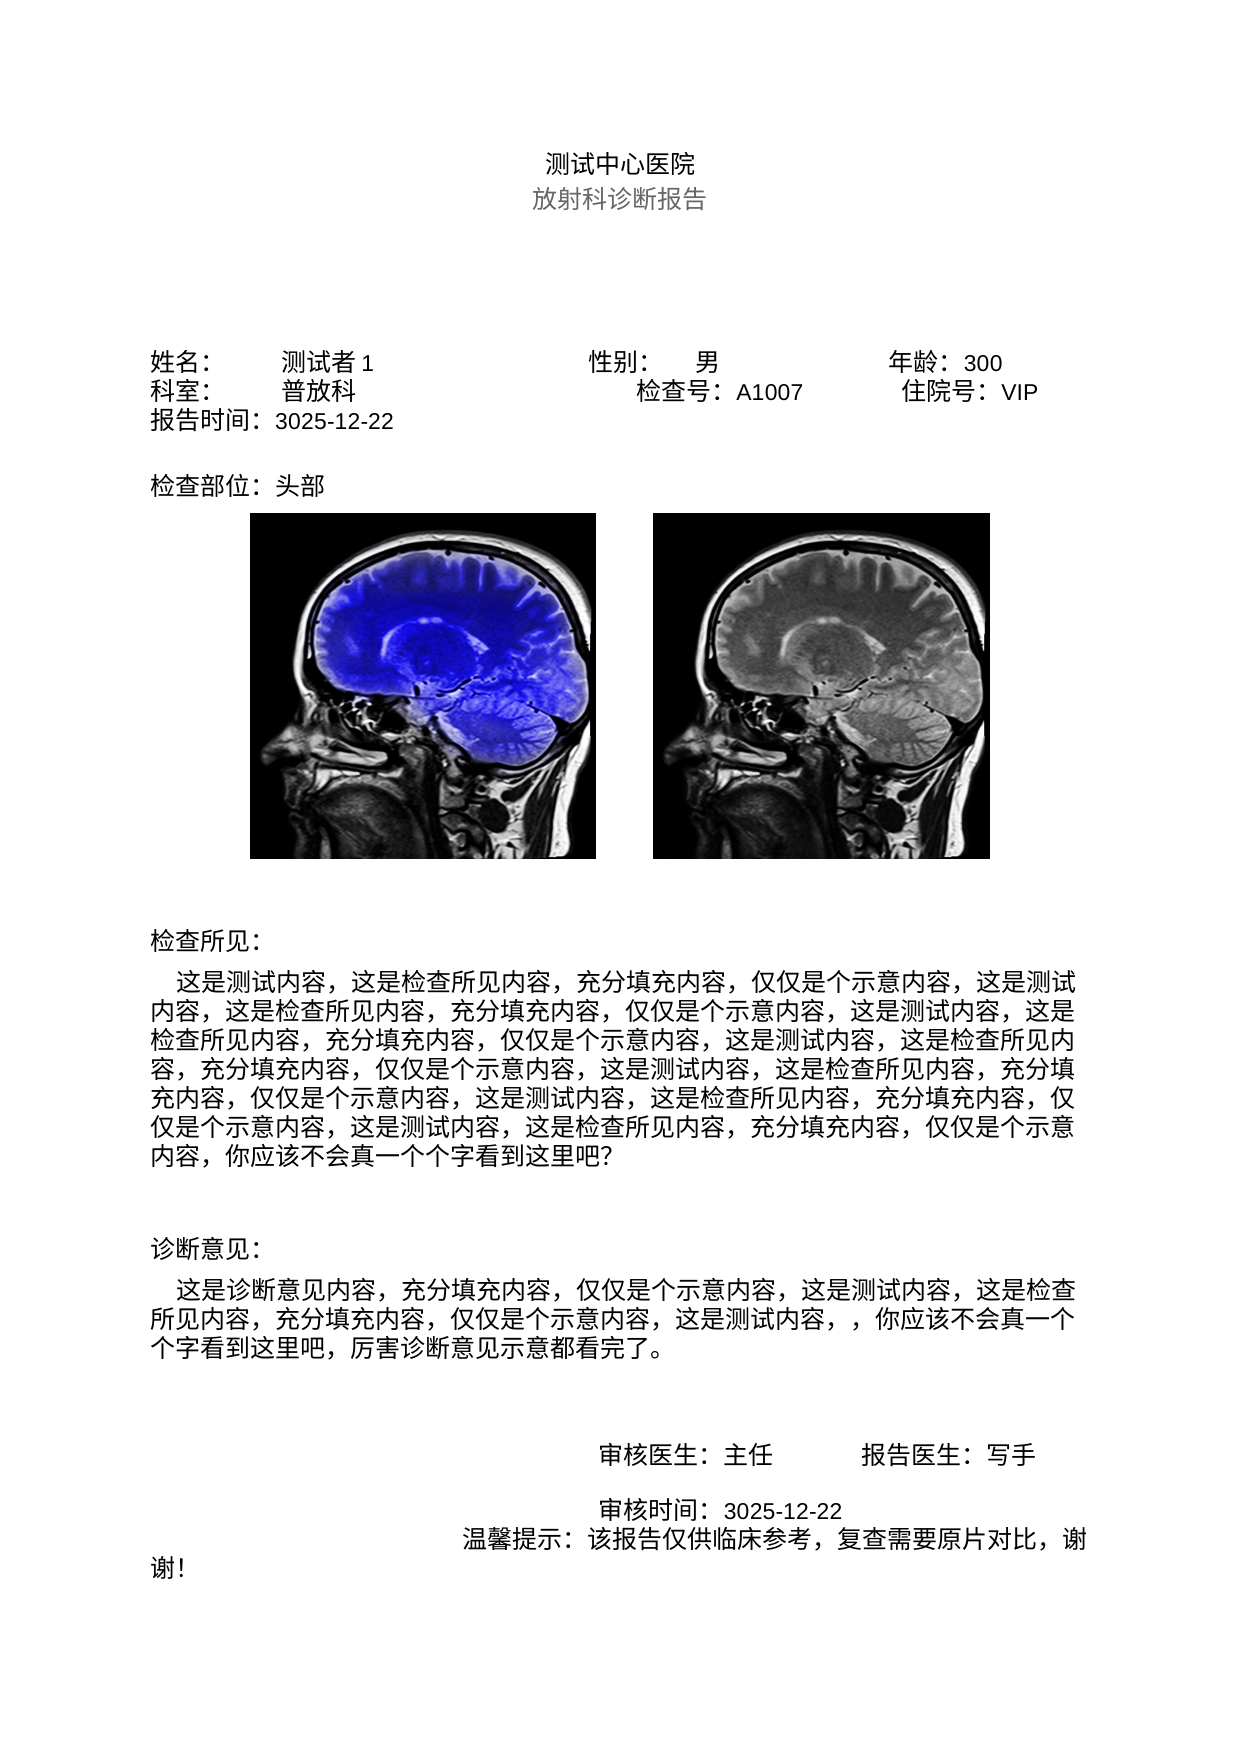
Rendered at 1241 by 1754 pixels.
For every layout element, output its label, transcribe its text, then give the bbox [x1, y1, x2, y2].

picture [250, 513, 596, 859]
text 这是诊断意见内容，充分填充内容，仅仅是个示意内容，这是测试内容，这是检查所见内容，充分填充内容，仅仅是个示意内容，这是测试内容，，你应该不会真一个个字看到这里吧，厉害诊断意见示意都看完了。 [150, 1277, 1090, 1363]
text 科室： 普放科 检查号：A1007 住院号：VIP [150, 377, 1090, 406]
subtitle 检查所见： [150, 927, 1090, 956]
subtitle 检查部位：头部 [150, 472, 1090, 501]
picture [653, 513, 990, 859]
title 测试中心医院 [150, 150, 1090, 179]
subtitle 诊断意见： [150, 1235, 1090, 1264]
subtitle 放射科诊断报告 [150, 185, 1090, 214]
text 这是测试内容，这是检查所见内容，充分填充内容，仅仅是个示意内容，这是测试内容，这是检查所见内容，充分填充内容，仅仅是个示意内容，这是测试内容，这是检查所见内容，充分填充内容，仅仅是个示意内容，这是测试内容，这是检查所见内容，充分填充内容，仅仅是个示意内容，这是测试内容，这是检查所见内容，充分填充内容，仅仅是个示意内容，这是测试内容，这是检查所见内容，充分填充内容，仅仅是个示意内容，这是测试内容，这是检查所见内容，充分填充内容，仅仅是个示意内容，你应该不会真一个个字看到这里吧？ [150, 969, 1090, 1172]
text 审核医生：主任 报告医生：写手 [150, 1442, 1090, 1471]
text 姓名： 测试者1 性别： 男 年龄：300 [150, 348, 1090, 377]
text 审核时间：3025-12-22 [150, 1497, 1090, 1526]
text 报告时间：3025-12-22 [150, 406, 1090, 435]
text 温馨提示：该报告仅供临床参考，复查需要原片对比，谢谢！ [150, 1526, 1090, 1583]
